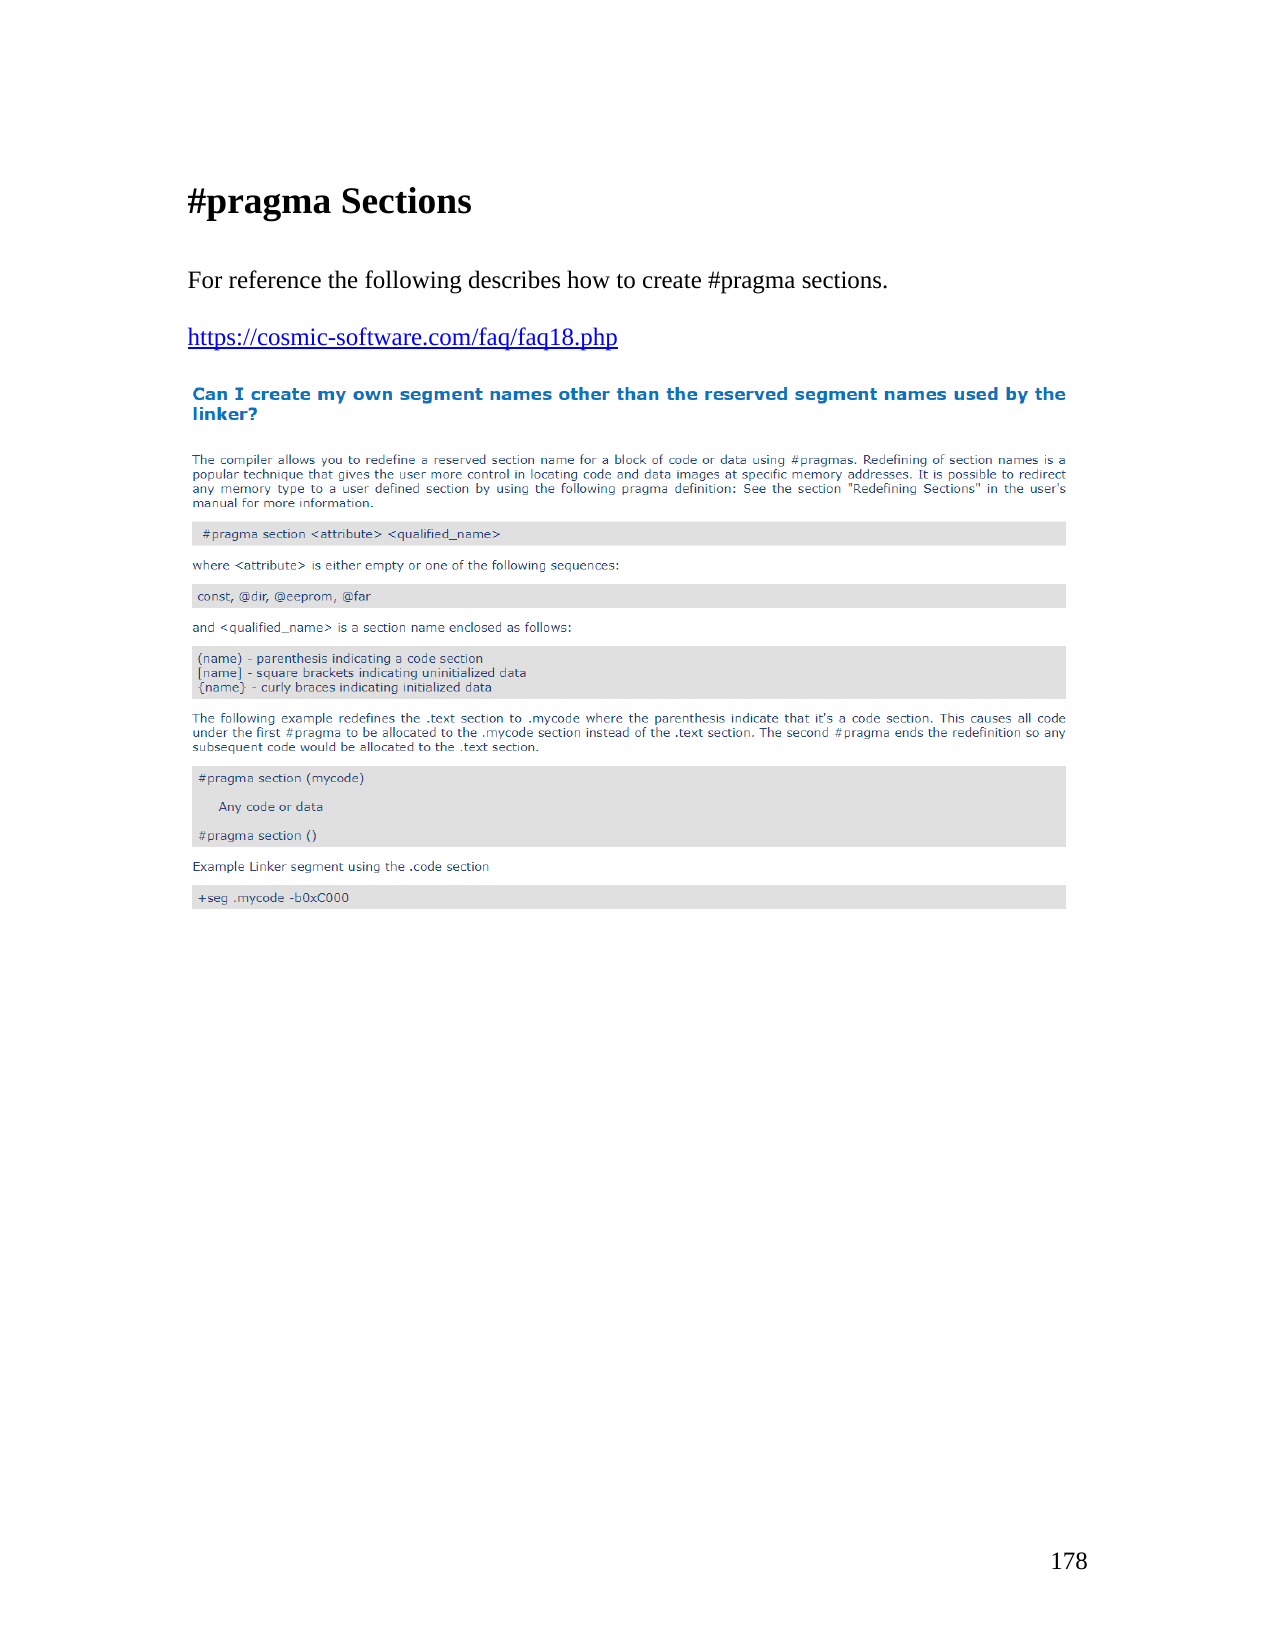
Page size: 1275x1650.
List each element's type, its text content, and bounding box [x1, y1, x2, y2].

text For reference the following describes how to create #pragma sections. [187, 265, 1087, 294]
picture [187, 380, 1072, 916]
text #pragma Sections [187, 179, 1087, 222]
text https://cosmic-software.com/faq/faq18.php [187, 322, 1087, 351]
